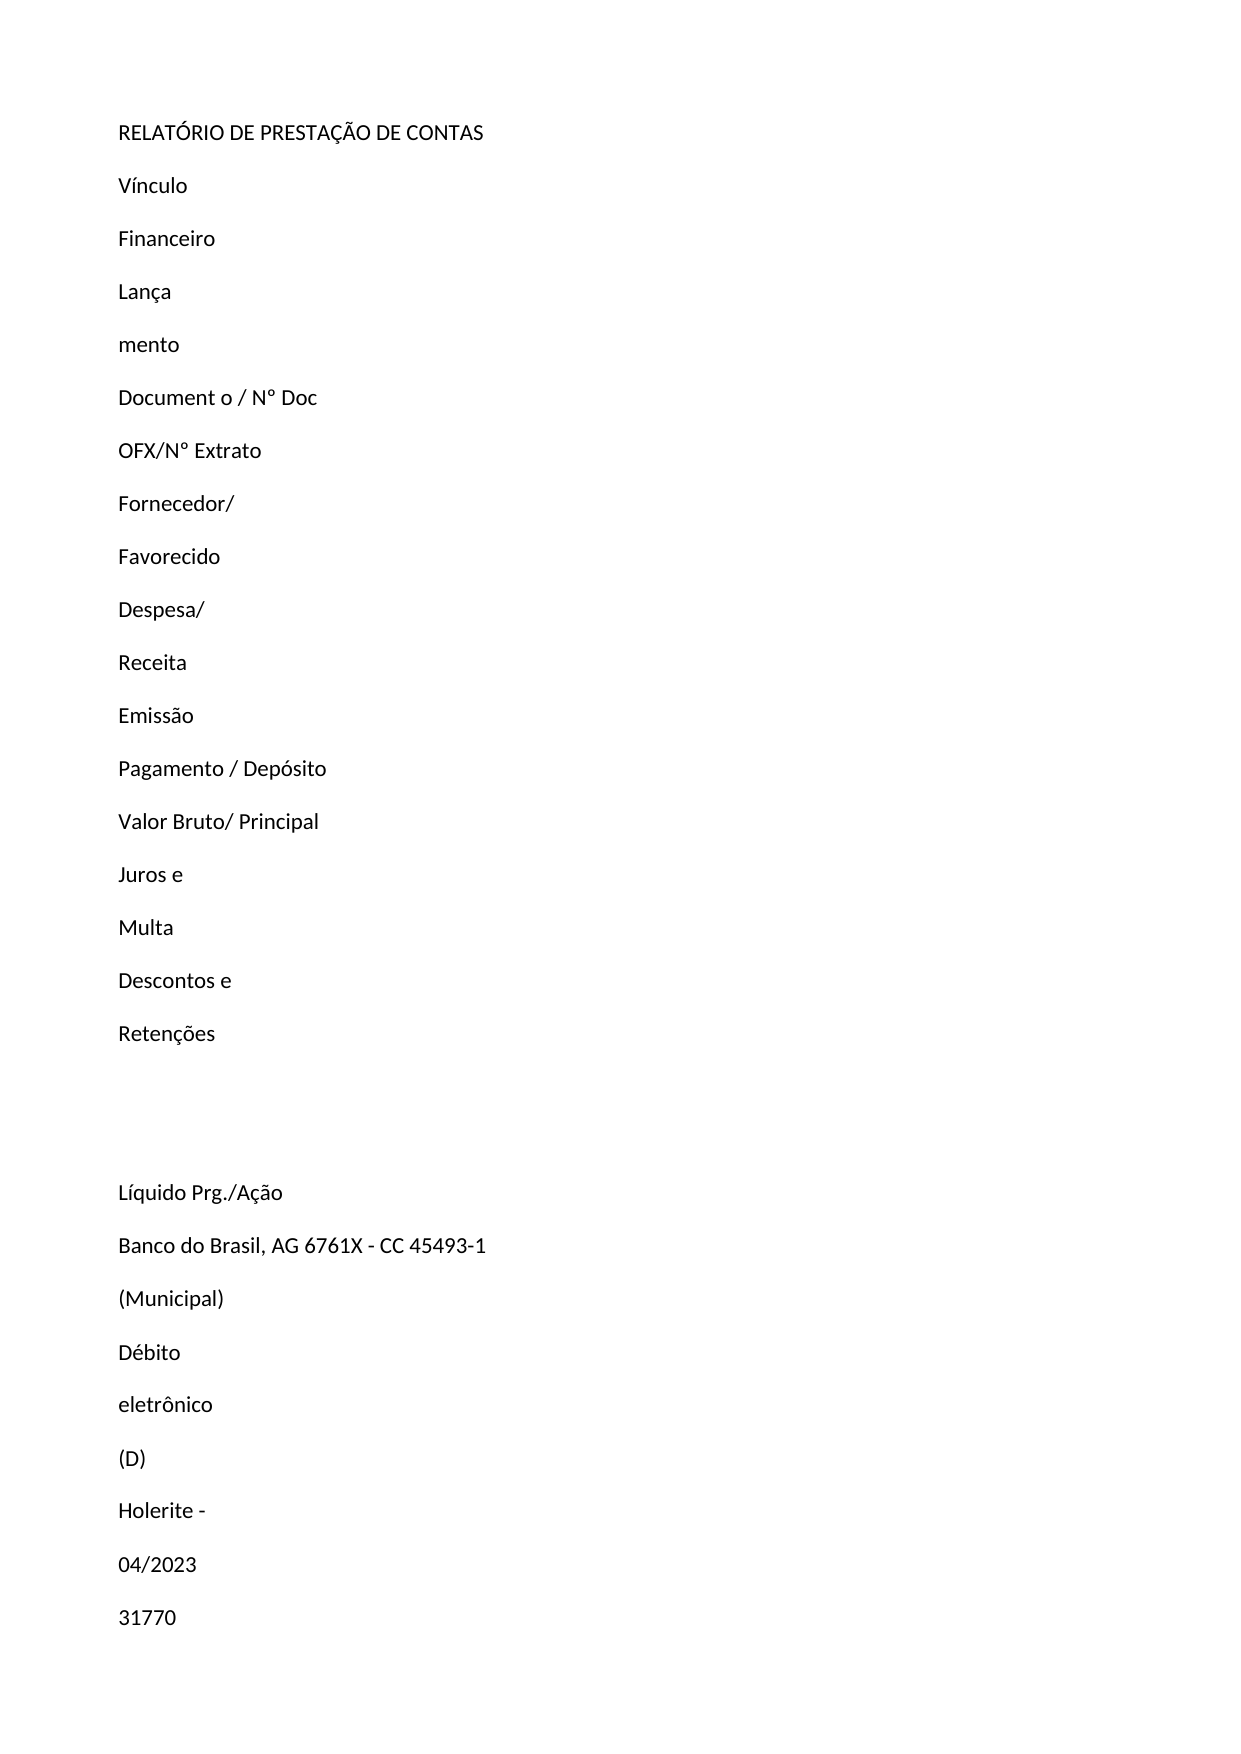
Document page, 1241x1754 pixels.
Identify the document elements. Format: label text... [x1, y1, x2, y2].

text Despesa/ [118, 595, 1122, 623]
text Débito [118, 1338, 1122, 1366]
text OFX/Nº Extrato [118, 436, 1122, 464]
text 31770 [118, 1603, 1122, 1631]
text (D) [118, 1444, 1122, 1472]
text RELATÓRIO DE PRESTAÇÃO DE CONTAS [118, 118, 1122, 146]
text Descontos e [118, 966, 1122, 994]
text Lança [118, 277, 1122, 305]
text Retenções [118, 1019, 1122, 1047]
text Receita [118, 648, 1122, 676]
text Document o / Nº Doc [118, 383, 1122, 411]
text Pagamento / Depósito [118, 754, 1122, 782]
text Banco do Brasil, AG 6761X - CC 45493-1 [118, 1232, 1122, 1259]
text Vínculo [118, 171, 1122, 199]
text Favorecido [118, 542, 1122, 570]
text Líquido Prg./Ação [118, 1178, 1122, 1207]
text Holerite - [118, 1497, 1122, 1525]
text Financeiro [118, 224, 1122, 252]
text Multa [118, 913, 1122, 941]
text (Municipal) [118, 1284, 1122, 1313]
text 04/2023 [118, 1550, 1122, 1578]
text eletrônico [118, 1391, 1122, 1419]
text mento [118, 330, 1122, 358]
text Juros e [118, 860, 1122, 888]
text Valor Bruto/ Principal [118, 807, 1122, 835]
text Emissão [118, 701, 1122, 729]
text Fornecedor/ [118, 489, 1122, 517]
